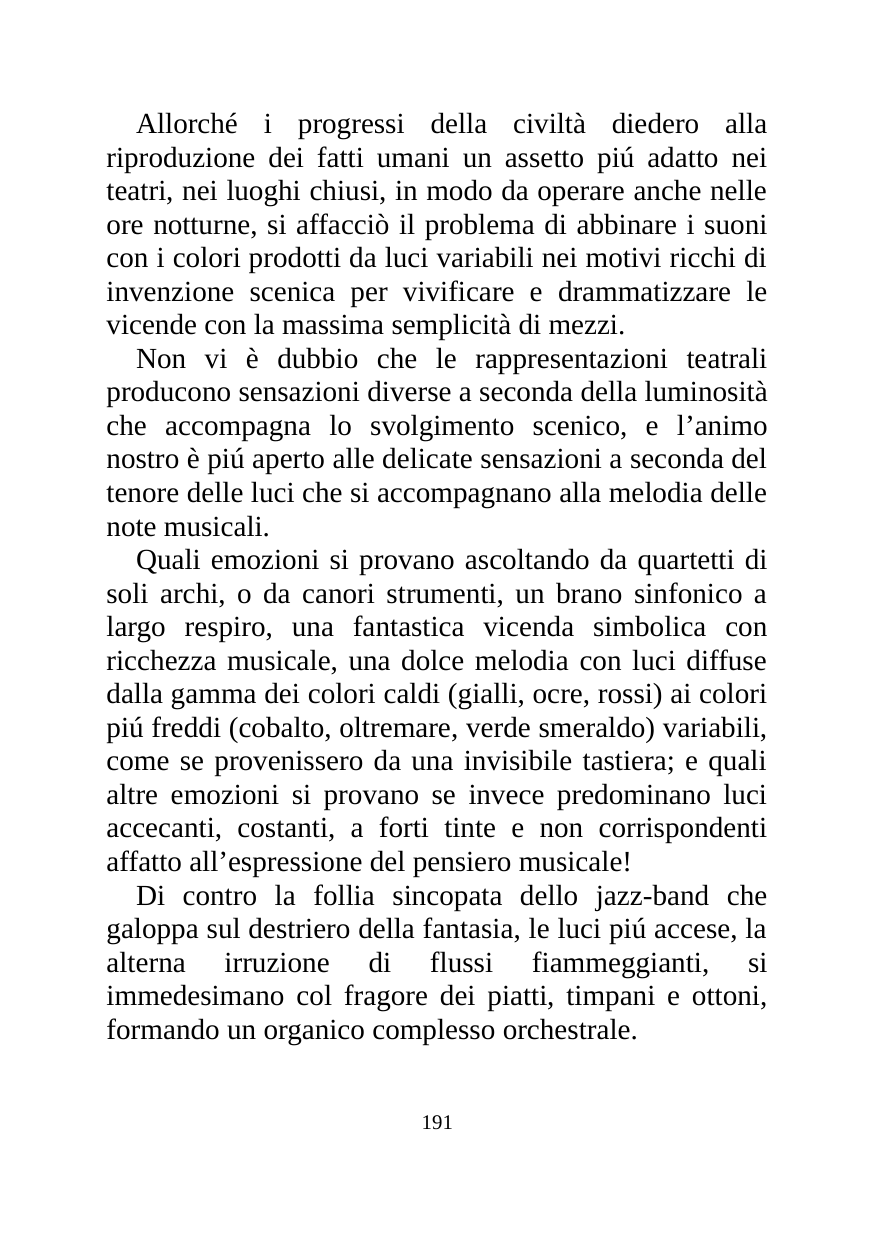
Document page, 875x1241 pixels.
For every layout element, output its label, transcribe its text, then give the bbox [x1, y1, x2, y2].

text Quali emozioni si provano ascoltando da quartetti di soli archi, o da canori strumenti, un brano sinfonico a largo respiro, una fantastica vicenda simbolica con ricchezza musicale, una dolce melodia con luci diffuse dalla gamma dei colori caldi (gialli, ocre, rossi) ai colori piú freddi (cobalto, oltremare, verde smeraldo) variabili, come se provenissero da una invisibile tastiera; e quali altre emozioni si provano se invece predominano luci accecanti, costanti, a forti tinte e non corrispondenti affatto all’espressione del pensiero musicale! [106, 542, 768, 878]
text Allorché i progressi della civiltà diedero alla riproduzione dei fatti umani un assetto piú adatto nei teatri, nei luoghi chiusi, in modo da operare anche nelle ore notturne, si affacciò il problema di abbinare i suoni con i colori prodotti da luci variabili nei motivi ricchi di invenzione scenica per vivificare e drammatizzare le vicende con la massima semplicità di mezzi. [106, 106, 768, 341]
text Non vi è dubbio che le rappresentazioni teatrali producono sensazioni diverse a seconda della luminosità che accompagna lo svolgimento scenico, e l’animo nostro è piú aperto alle delicate sensazioni a seconda del tenore delle luci che si accompagnano alla melodia delle note musicali. [106, 341, 768, 542]
text Di contro la follia sincopata dello jazz-band che galoppa sul destriero della fantasia, le luci piú accese, la alterna irruzione di flussi fiammeggianti, si immedesimano col fragore dei piatti, timpani e ottoni, formando un organico complesso orchestrale. [106, 878, 768, 1045]
